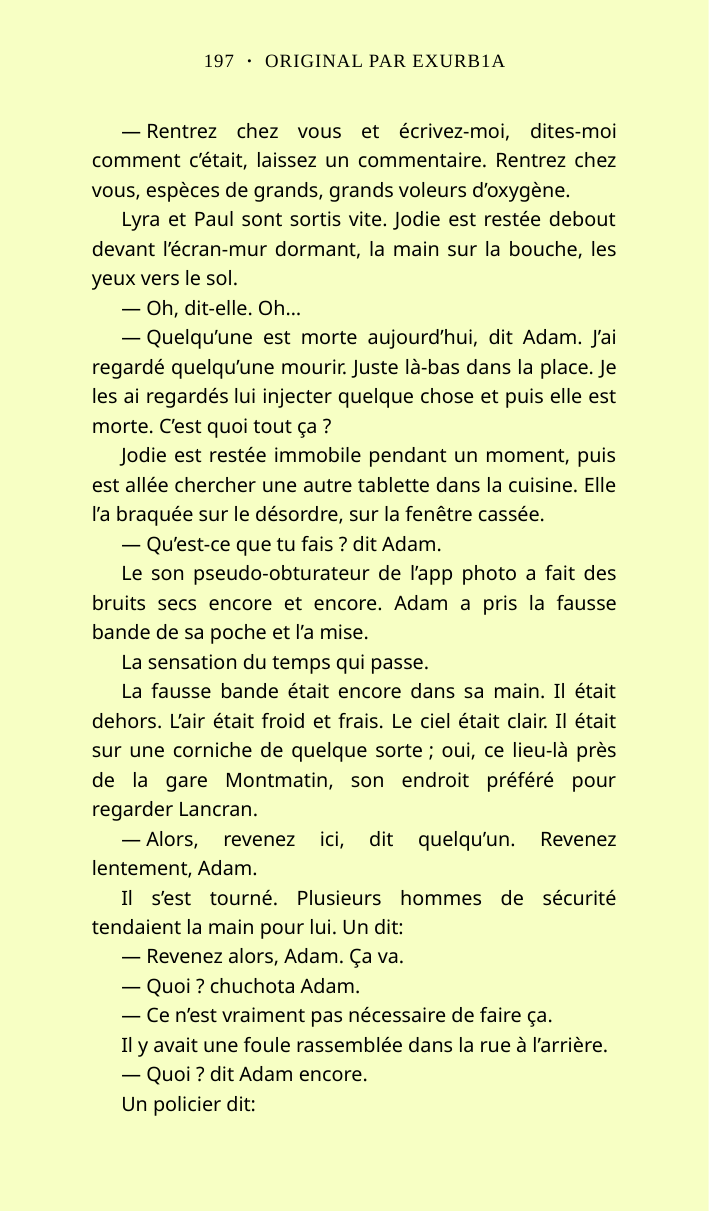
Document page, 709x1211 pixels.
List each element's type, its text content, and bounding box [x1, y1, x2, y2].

text La fausse bande était encore dans sa main. Il était dehors. L’air était froid et frais. Le ciel était clair. Il était sur une corniche de quelque sorte ; oui, ce lieu-là près de la gare Montmatin, son endroit préféré pour regarder Lancran. [92, 675, 617, 822]
text — Ce n’est vraiment pas nécessaire de faire ça. [92, 999, 617, 1029]
text — Qu’est-ce que tu fais ? dit Adam. [92, 528, 617, 557]
text — Quoi ? dit Adam encore. [92, 1058, 617, 1088]
text — Alors, revenez ici, dit quelqu’un. Revenez lentement, Adam. [92, 822, 617, 881]
text La sensation du temps qui passe. [92, 646, 617, 675]
text — Oh, dit-elle. Oh… [92, 292, 617, 321]
text — Revenez alors, Adam. Ça va. [92, 940, 617, 970]
text Lyra et Paul sont sortis vite. Jodie est restée debout devant l’écran-mur dormant, la main sur la bouche, les yeux vers le sol. [92, 203, 617, 292]
text Il y avait une foule rassemblée dans la rue à l’arrière. [92, 1029, 617, 1058]
text Le son pseudo-obturateur de l’app photo a fait des bruits secs encore et encore. Adam a pris la fausse bande de sa poche et l’a mise. [92, 557, 617, 646]
text Un policier dit: [92, 1088, 617, 1117]
text Il s’est tourné. Plusieurs hommes de sécurité tendaient la main pour lui. Un dit: [92, 881, 617, 940]
text — Quoi ? chuchota Adam. [92, 970, 617, 999]
text Jodie est restée immobile pendant un moment, puis est allée chercher une autre tablette dans la cuisine. Elle l’a braquée sur le désordre, sur la fenêtre cassée. [92, 439, 617, 528]
text — Quelqu’une est morte aujourd’hui, dit Adam. J’ai regardé quelqu’une mourir. Juste là-bas dans la place. Je les ai regardés lui injecter quelque chose et puis elle est morte. C’est quoi tout ça ? [92, 321, 617, 439]
text — Rentrez chez vous et écrivez-moi, dites-moi comment c’était, laissez un commentaire. Rentrez chez vous, espèces de grands, grands voleurs d’oxygène. [92, 115, 617, 203]
